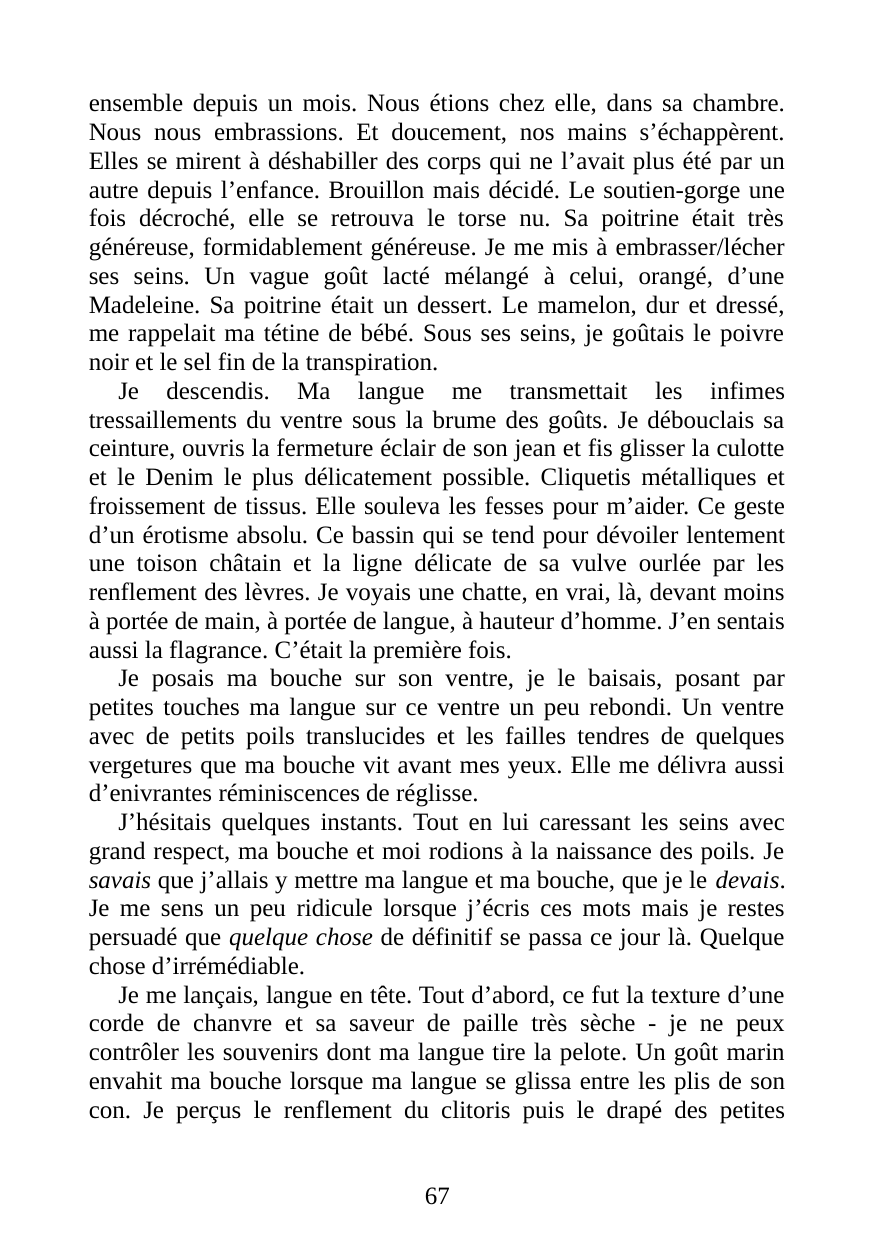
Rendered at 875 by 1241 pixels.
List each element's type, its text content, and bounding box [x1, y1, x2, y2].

text ensemble depuis un mois. Nous étions chez elle, dans sa chambre. Nous nous embrassions. Et doucement, nos mains s’échappèrent. Elles se mirent à déshabiller des corps qui ne l’avait plus été par un autre depuis l’enfance. Brouillon mais décidé. Le soutien-gorge une fois décroché, elle se retrouva le torse nu. Sa poitrine était très généreuse, formidablement généreuse. Je me mis à embrasser/lécher ses seins. Un vague goût lacté mélangé à celui, orangé, d’une Madeleine. Sa poitrine était un dessert. Le mamelon, dur et dressé, me rappelait ma tétine de bébé. Sous ses seins, je goûtais le poivre noir et le sel fin de la transpiration. [88, 88, 786, 376]
text Je me lançais, langue en tête. Tout d’abord, ce fut la texture d’une corde de chanvre et sa saveur de paille très sèche - je ne peux contrôler les souvenirs dont ma langue tire la pelote. Un goût marin envahit ma bouche lorsque ma langue se glissa entre les plis de son con. Je perçus le renflement du clitoris puis le drapé des petites [88, 980, 786, 1123]
text J’hésitais quelques instants. Tout en lui caressant les seins avec grand respect, ma bouche et moi rodions à la naissance des poils. Je savais que j’allais y mettre ma langue et ma bouche, que je le devais. Je me sens un peu ridicule lorsque j’écris ces mots mais je restes persuadé que quelque chose de définitif se passa ce jour là. Quelque chose d’irrémédiable. [88, 807, 786, 980]
text Je descendis. Ma langue me transmettait les infimes tressaillements du ventre sous la brume des goûts. Je débouclais sa ceinture, ouvris la fermeture éclair de son jean et fis glisser la culotte et le Denim le plus délicatement possible. Cliquetis métalliques et froissement de tissus. Elle souleva les fesses pour m’aider. Ce geste d’un érotisme absolu. Ce bassin qui se tend pour dévoiler lentement une toison châtain et la ligne délicate de sa vulve ourlée par les renflement des lèvres. Je voyais une chatte, en vrai, là, devant moins à portée de main, à portée de langue, à hauteur d’homme. J’en sentais aussi la flagrance. C’était la première fois. [88, 376, 786, 663]
text Je posais ma bouche sur son ventre, je le baisais, posant par petites touches ma langue sur ce ventre un peu rebondi. Un ventre avec de petits poils translucides et les failles tendres de quelques vergetures que ma bouche vit avant mes yeux. Elle me délivra aussi d’enivrantes réminiscences de réglisse. [88, 663, 786, 807]
